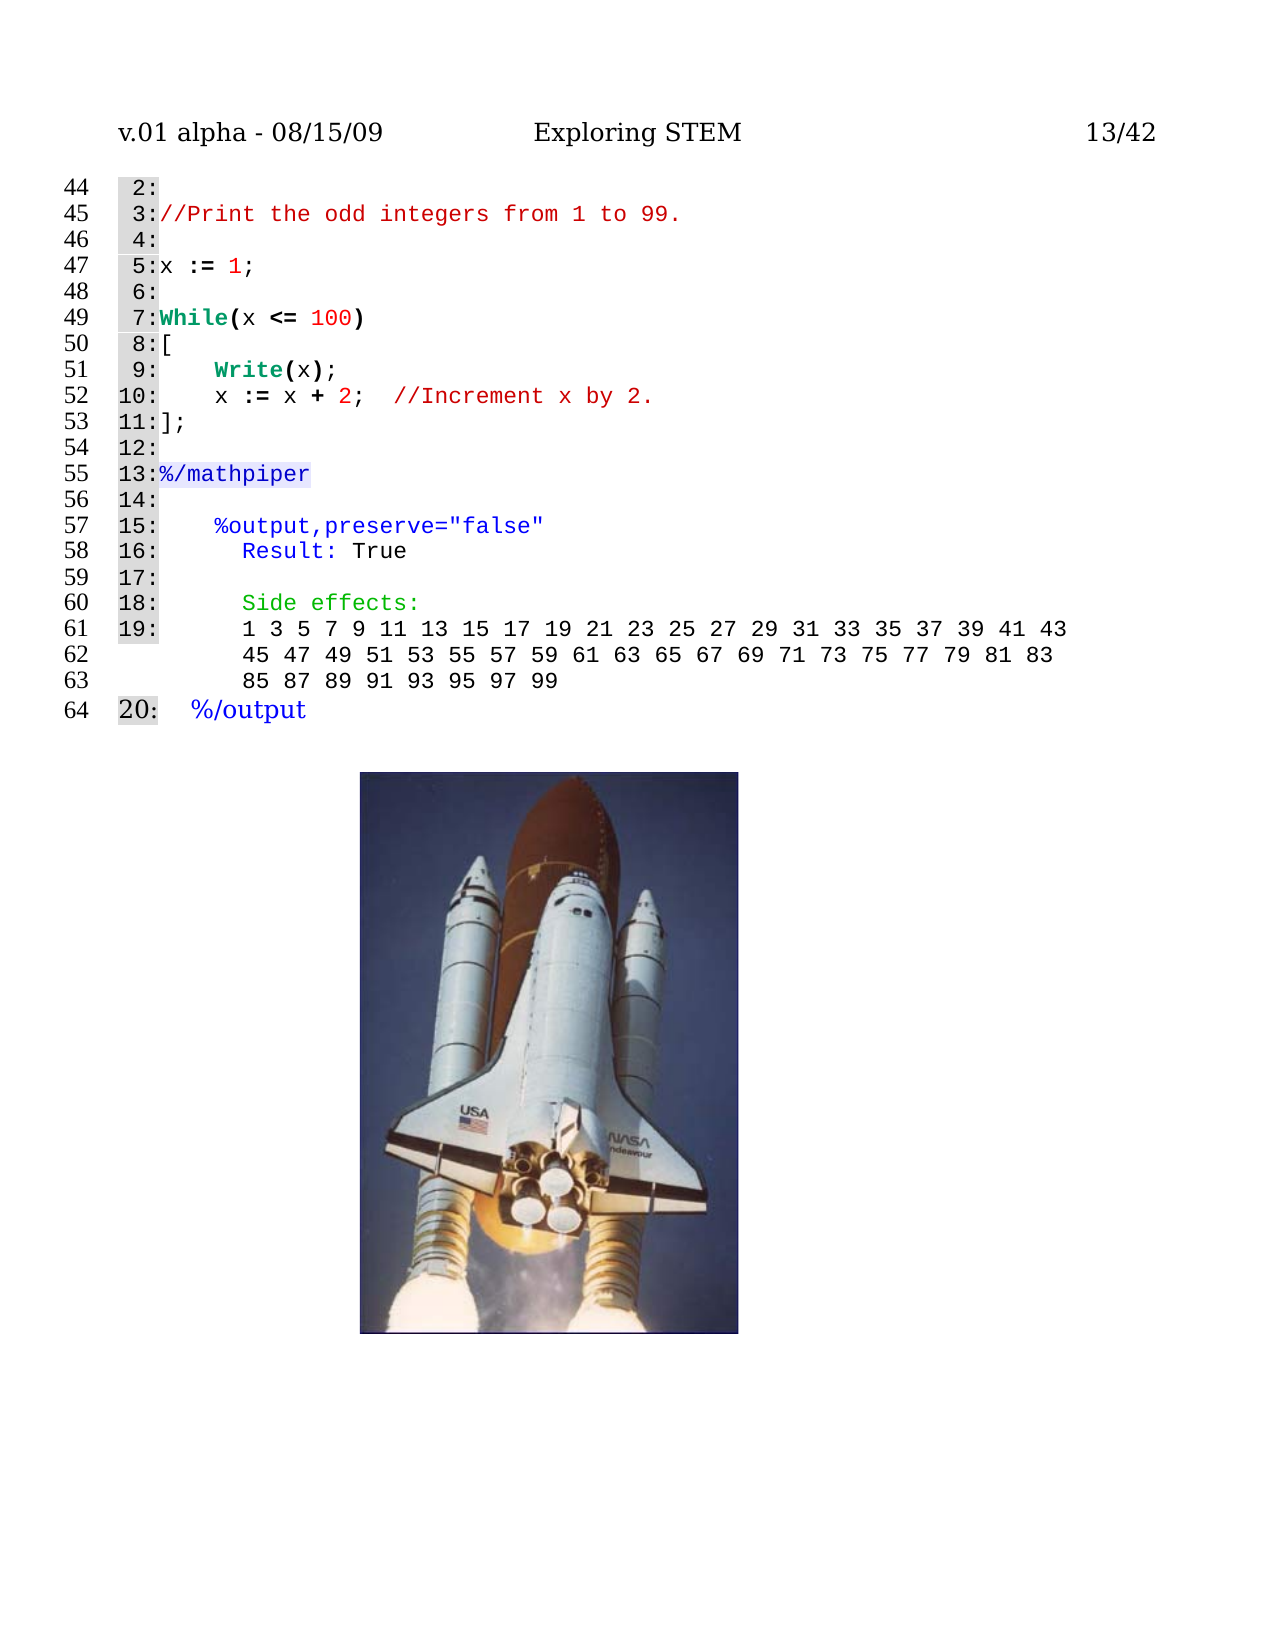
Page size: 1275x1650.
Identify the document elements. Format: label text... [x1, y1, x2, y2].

text 17: [118, 566, 1157, 592]
text 15: %output,preserve="false" [118, 514, 1157, 540]
text 19: 1 3 5 7 9 11 13 15 17 19 21 23 25 27 29 31 33 35 37 39 41 43 [118, 618, 1157, 644]
text 85 87 89 91 93 95 97 99 [118, 669, 1157, 696]
text 4: [118, 229, 1157, 254]
text 18: Side effects: [118, 592, 1157, 618]
text 9: Write(x); [118, 358, 1157, 384]
text 11:]; [118, 410, 1157, 436]
text 6: [118, 281, 1157, 306]
text 2: [118, 177, 1157, 203]
text 20: %/output [118, 696, 1157, 725]
text 5:x := 1; [118, 254, 1157, 281]
text 3://Print the odd integers from 1 to 99. [118, 203, 1157, 229]
text 12: [118, 436, 1157, 462]
picture [359, 772, 739, 1334]
text 10: x := x + 2; //Increment x by 2. [118, 384, 1157, 410]
text 8:[ [118, 332, 1157, 358]
text 16: Result: True [118, 540, 1157, 566]
text 45 47 49 51 53 55 57 59 61 63 65 67 69 71 73 75 77 79 81 83 [118, 644, 1157, 669]
text 7:While(x <= 100) [118, 306, 1157, 332]
text 13:%/mathpiper [118, 462, 1157, 488]
text 14: [118, 488, 1157, 514]
